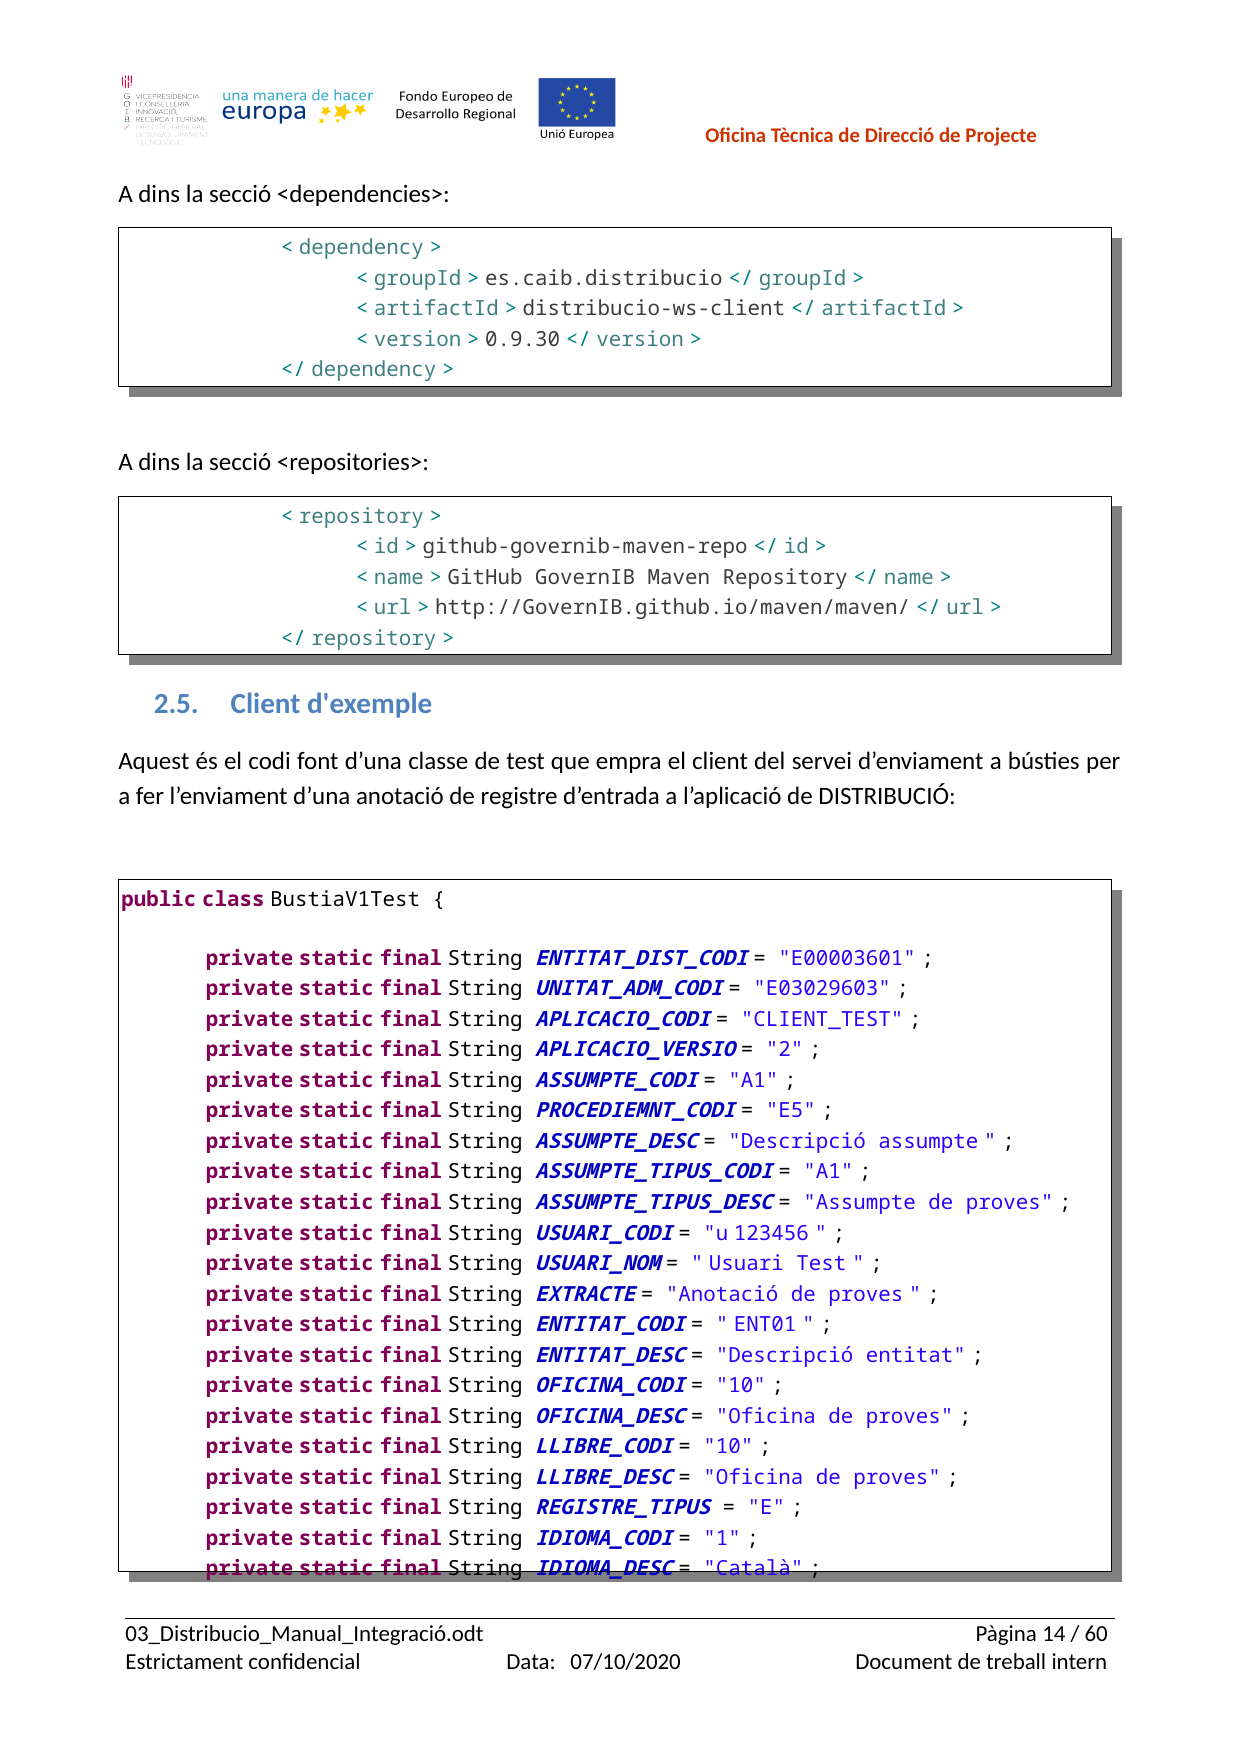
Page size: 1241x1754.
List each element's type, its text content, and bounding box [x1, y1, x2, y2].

text </ dependency > [119, 349, 1111, 386]
text private static final String LLIBRE_DESC = "Oficina de proves" ; [119, 1457, 1111, 1487]
text < version > 0.9.30 </ version > [119, 319, 1111, 349]
text A dins la secció <dependencies>: [118, 178, 1122, 208]
text < url > http://GovernIB.github.io/maven/maven/ </ url > [119, 587, 1111, 618]
text < repository > [119, 497, 1111, 526]
text private static final String APLICACIO_VERSIO = "2" ; [119, 1029, 1111, 1060]
text private static final String IDIOMA_DESC = "Català" ; [119, 1548, 1111, 1571]
text private static final String ENTITAT_DIST_CODI = "E00003601" ; [119, 938, 1111, 968]
text private static final String PROCEDIEMNT_CODI = "E5" ; [119, 1091, 1111, 1121]
text < dependency > [119, 228, 1111, 258]
subtitle Client d'exemple [153, 686, 1122, 721]
text Aquest és el codi font d’una classe de test que empra el client del servei d’enviament a bústies per a fer l’enviament d’una anotació de registre d’entrada a l’aplicació de DISTRIBUCIÓ: [118, 745, 1122, 810]
text private static final String APLICACIO_CODI = "CLIENT_TEST" ; [119, 999, 1111, 1029]
text < id > github-governib-maven-repo </ id > [119, 526, 1111, 557]
text < groupId > es.caib.distribucio </ groupId > [119, 258, 1111, 288]
text A dins la secció <repositories>: [118, 446, 1122, 477]
text private static final String ASSUMPTE_DESC = "Descripció assumpte " ; [119, 1121, 1111, 1152]
text private static final String OFICINA_DESC = "Oficina de proves" ; [119, 1396, 1111, 1426]
text private static final String ENTITAT_CODI = " ENT01 " ; [119, 1304, 1111, 1335]
text private static final String ASSUMPTE_CODI = "A1" ; [119, 1060, 1111, 1091]
text private static final String UNITAT_ADM_CODI = "E03029603" ; [119, 968, 1111, 999]
text private static final String USUARI_NOM = " Usuari Test " ; [119, 1243, 1111, 1274]
picture [219, 73, 621, 147]
text < name > GitHub GovernIB Maven Repository </ name > [119, 557, 1111, 587]
text public class BustiaV1Test { [119, 880, 1111, 913]
text private static final String ASSUMPTE_TIPUS_DESC = "Assumpte de proves" ; [119, 1182, 1111, 1213]
text private static final String ASSUMPTE_TIPUS_CODI = "A1" ; [119, 1152, 1111, 1182]
text private static final String LLIBRE_CODI = "10" ; [119, 1426, 1111, 1457]
text private static final String REGISTRE_TIPUS = "E" ; [119, 1487, 1111, 1518]
text < artifactId > distribucio-ws-client </ artifactId > [119, 288, 1111, 319]
text private static final String OFICINA_CODI = "10" ; [119, 1365, 1111, 1396]
picture [118, 73, 213, 147]
text private static final String EXTRACTE = "Anotació de proves " ; [119, 1274, 1111, 1304]
text private static final String IDIOMA_CODI = "1" ; [119, 1518, 1111, 1548]
text private static final String USUARI_CODI = "u 123456 " ; [119, 1213, 1111, 1243]
text private static final String ENTITAT_DESC = "Descripció entitat" ; [119, 1335, 1111, 1365]
text </ repository > [119, 618, 1111, 654]
